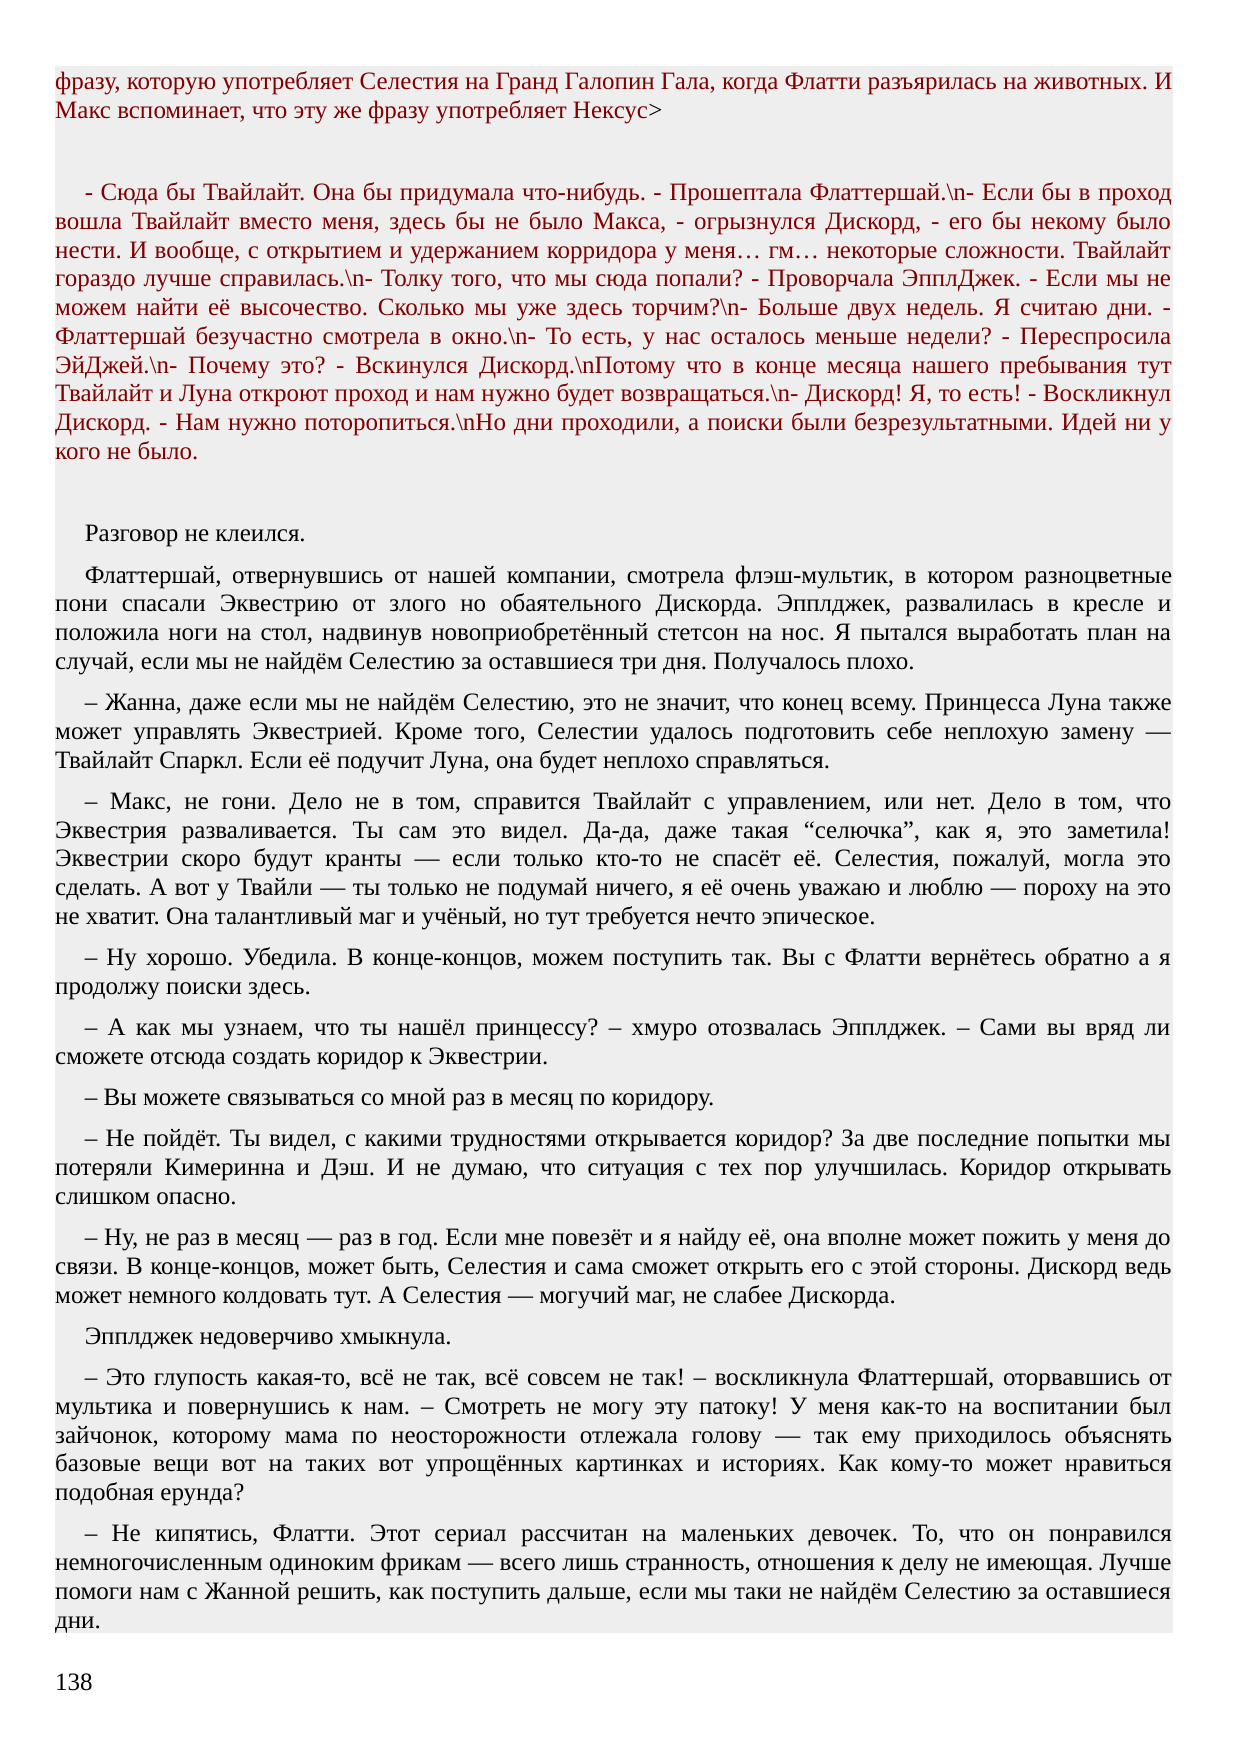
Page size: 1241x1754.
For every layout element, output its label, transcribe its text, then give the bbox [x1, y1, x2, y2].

text – Ну, не раз в месяц — раз в год. Если мне повезёт и я найду её, она вполне может пожить у меня до связи. В конце-концов, может быть, Селестия и сама сможет открыть его с этой стороны. Дискорд ведь может немного колдовать тут. А Селестия — могучий маг, не слабее Дискорда. [55, 1222, 1173, 1308]
text фразу, которую употребляет Селестия на Гранд Галопин Гала, когда Флатти разъярилась на животных. И Макс вспоминает, что эту же фразу употребляет Нексус> [55, 66, 1173, 123]
text – Это глупость какая-то, всё не так, всё совсем не так! – воскликнула Флаттершай, оторвавшись от мультика и повернушись к нам. – Смотреть не могу эту патоку! У меня как-то на воспитании был зайчонок, которому мама по неосторожности отлежала голову — так ему приходилось объяснять базовые вещи вот на таких вот упрощённых картинках и историях. Как кому-то может нравиться подобная ерунда? [55, 1362, 1173, 1506]
text Эпплджек недоверчиво хмыкнула. [55, 1321, 1173, 1350]
text – Не пойдёт. Ты видел, с какими трудностями открывается коридор? За две последние попытки мы потеряли Кимеринна и Дэш. И не думаю, что ситуация с тех пор улучшилась. Коридор открывать слишком опасно. [55, 1123, 1173, 1210]
text – Ну хорошо. Убедила. В конце-концов, можем поступить так. Вы с Флатти вернётесь обратно а я продолжу поиски здесь. [55, 942, 1173, 1000]
text – Не кипятись, Флатти. Этот сериал рассчитан на маленьких девочек. То, что он понравился немногочисленным одиноким фрикам — всего лишь странность, отношения к делу не имеющая. Лучше помоги нам с Жанной решить, как поступить дальше, если мы таки не найдём Селестию за оставшиеся дни. [55, 1518, 1173, 1633]
text – А как мы узнаем, что ты нашёл принцессу? – хмуро отозвалась Эпплджек. – Сами вы вряд ли сможете отсюда создать коридор к Эквестрии. [55, 1012, 1173, 1070]
text – Макс, не гони. Дело не в том, справится Твайлайт с управлением, или нет. Дело в том, что Эквестрия разваливается. Ты сам это видел. Да-да, даже такая “селючка”, как я, это заметила! Эквестрии скоро будут кранты — если только кто-то не спасёт её. Селестия, пожалуй, могла это сделать. А вот у Твайли — ты только не подумай ничего, я её очень уважаю и люблю — пороху на это не хватит. Она талантливый маг и учёный, но тут требуется нечто эпическое. [55, 786, 1173, 930]
text - Сюда бы Твайлайт. Она бы придумала что-нибудь. - Прошептала Флаттершай.\n- Если бы в проход вошла Твайлайт вместо меня, здесь бы не было Макса, - огрызнулся Дискорд, - его бы некому было нести. И вообще, с открытием и удержанием корридора у меня… гм… некоторые сложности. Твайлайт гораздо лучше справилась.\n- Толку того, что мы сюда попали? - Проворчала ЭпплДжек. - Если мы не можем найти её высочество. Сколько мы уже здесь торчим?\n- Больше двух недель. Я считаю дни. - Флаттершай безучастно смотрела в окно.\n- То есть, у нас осталось меньше недели? - Переспросила ЭйДжей.\n- Почему это? - Вскинулся Дискорд.\nПотому что в конце месяца нашего пребывания тут Твайлайт и Луна откроют проход и нам нужно будет возвращаться.\n- Дискорд! Я, то есть! - Воскликнул Дискорд. - Нам нужно поторопиться.\nНо дни проходили, а поиски были безрезультатными. Идей ни у кого не было. [55, 177, 1173, 465]
text Флаттершай, отвернувшись от нашей компании, смотрела флэш-мультик, в котором разноцветные пони спасали Эквестрию от злого но обаятельного Дискорда. Эпплджек, развалилась в кресле и положила ноги на стол, надвинув новоприобретённый стетсон на нос. Я пытался выработать план на случай, если мы не найдём Селестию за оставшиеся три дня. Получалось плохо. [55, 560, 1173, 675]
text – Жанна, даже если мы не найдём Селестию, это не значит, что конец всему. Принцесса Луна также может управлять Эквестрией. Кроме того, Селестии удалось подготовить себе неплохую замену — Твайлайт Спаркл. Если её подучит Луна, она будет неплохо справляться. [55, 687, 1173, 773]
text – Вы можете связываться со мной раз в месяц по коридору. [55, 1082, 1173, 1111]
text Разговор не клеился. [55, 518, 1173, 547]
